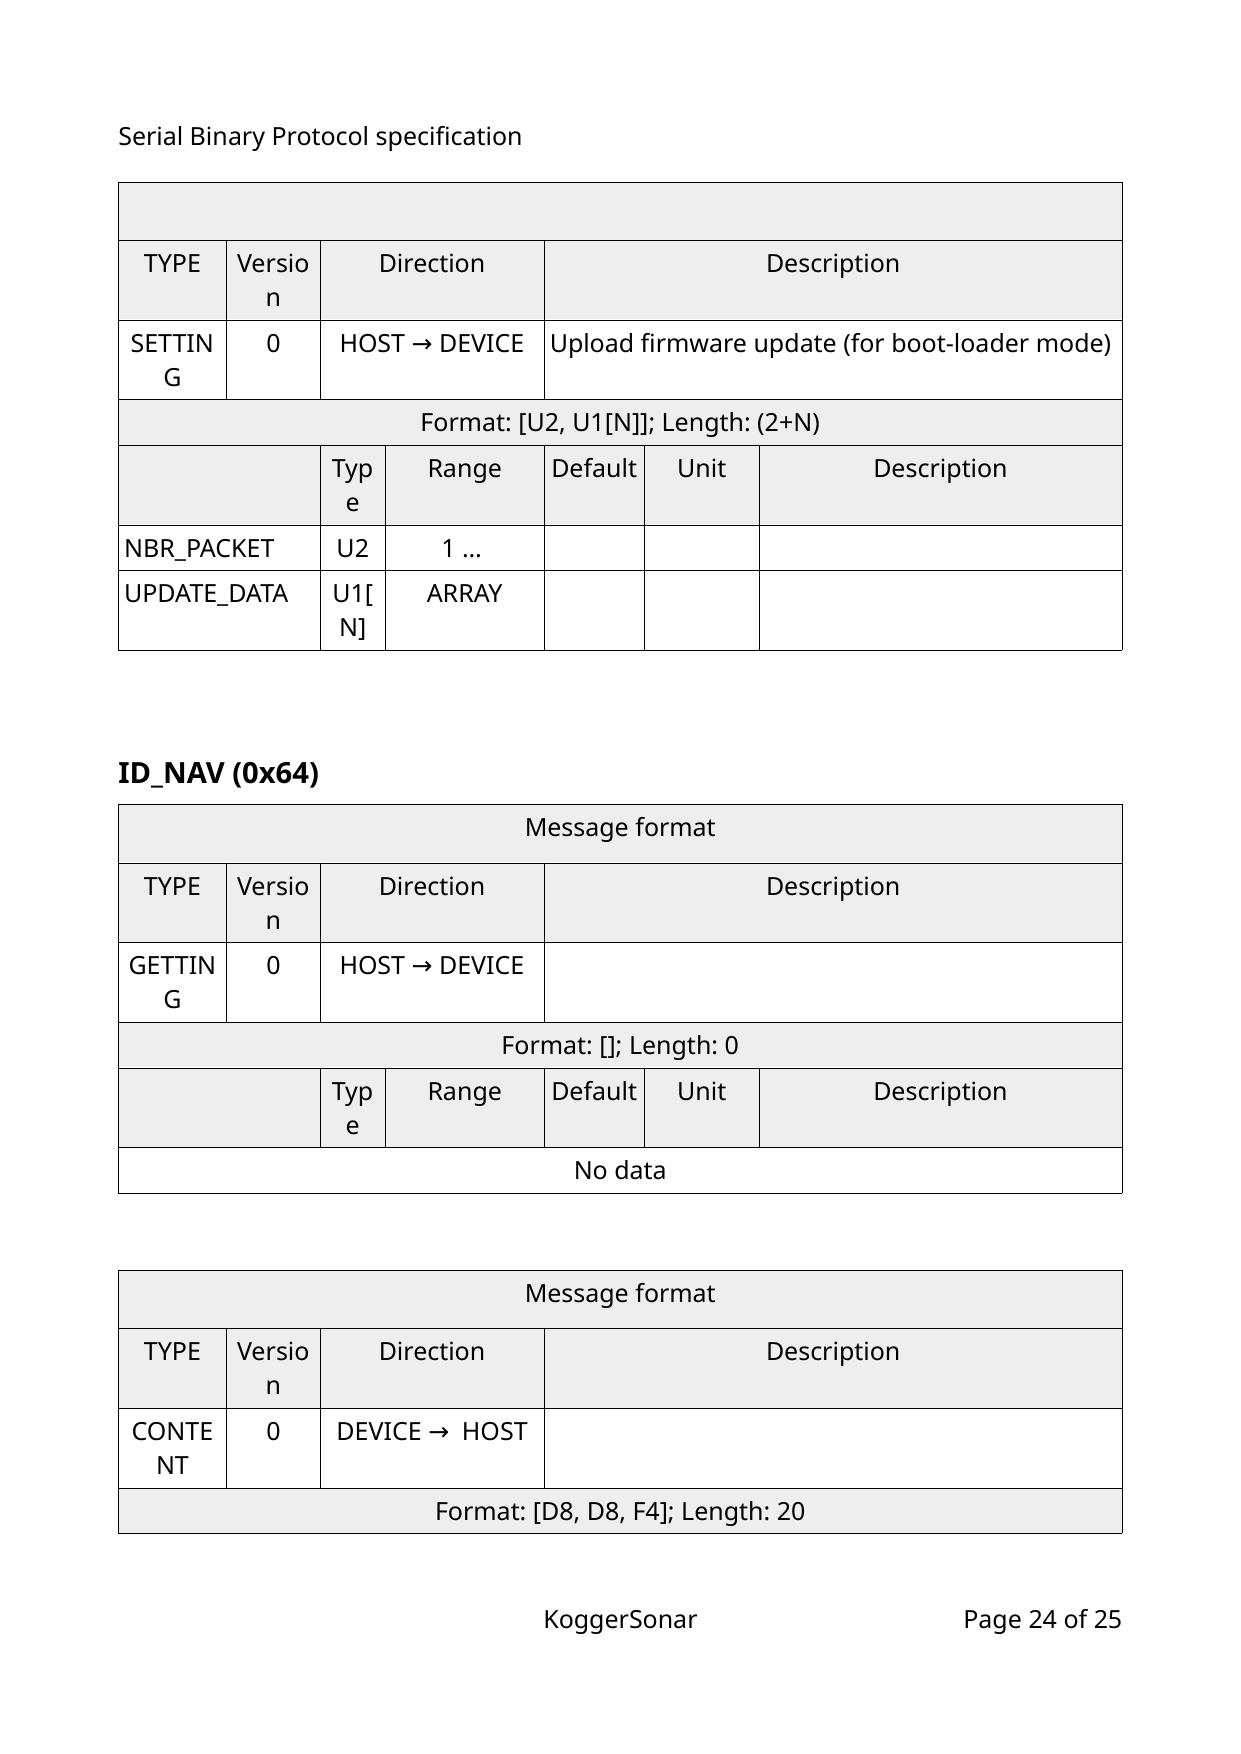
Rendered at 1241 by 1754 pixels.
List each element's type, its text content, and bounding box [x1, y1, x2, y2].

table_cell TYPE [119, 864, 226, 942]
table_cell 0 [227, 321, 320, 399]
table_cell Direction [321, 864, 544, 942]
table_cell Version [227, 864, 320, 942]
table_cell Format: [D8, D8, F4]; Length: 20 [119, 1489, 1122, 1533]
table_cell Version [227, 241, 320, 319]
table_cell [119, 446, 320, 524]
table_cell 0 [227, 943, 320, 1022]
table_cell 0 [227, 1409, 320, 1487]
table_cell Upload firmware update (for boot-loader mode) [545, 321, 1122, 399]
table_cell [760, 571, 1122, 650]
table_cell Type [321, 1069, 385, 1147]
table_cell [545, 571, 644, 650]
table_cell SETTING [119, 321, 226, 399]
table_cell [545, 526, 644, 570]
table_cell Unit [645, 446, 759, 524]
table_cell Direction [321, 1329, 544, 1408]
table_cell HOST → DEVICE [321, 321, 544, 399]
table_cell UPDATE_DATA [119, 571, 320, 650]
table_cell U1[N] [321, 571, 385, 650]
table_cell NBR_PACKET [119, 526, 320, 570]
table_cell GETTING [119, 943, 226, 1022]
table_cell U2 [321, 526, 385, 570]
table_cell Direction [321, 241, 544, 319]
table_header Message format [119, 805, 1122, 862]
table_cell [760, 526, 1122, 570]
table_header [119, 183, 1122, 240]
table_cell Type [321, 446, 385, 524]
table_cell Description [545, 1329, 1122, 1408]
table_header Message format [119, 1271, 1122, 1328]
table_cell No data [119, 1148, 1122, 1193]
table_cell CONTENT [119, 1409, 226, 1487]
table_cell Range [386, 446, 544, 524]
table_cell [545, 1409, 1122, 1487]
table_cell [645, 571, 759, 650]
table_cell Format: [U2, U1[N]]; Length: (2+N) [119, 400, 1122, 445]
table_cell Default [545, 446, 644, 524]
table_cell Range [386, 1069, 544, 1147]
table_cell Format: []; Length: 0 [119, 1023, 1122, 1067]
table_cell [119, 1069, 320, 1147]
table_cell Description [760, 1069, 1122, 1147]
table_cell TYPE [119, 241, 226, 319]
table_cell [645, 526, 759, 570]
subtitle ID_NAV (0x64) [118, 752, 1122, 792]
table_cell [545, 943, 1122, 1022]
table_cell Unit [645, 1069, 759, 1147]
table_cell TYPE [119, 1329, 226, 1408]
table_cell DEVICE → HOST [321, 1409, 544, 1487]
table_cell 1 … [386, 526, 544, 570]
table_cell ARRAY [386, 571, 544, 650]
table_cell Description [760, 446, 1122, 524]
table_cell Description [545, 241, 1122, 319]
table_cell Description [545, 864, 1122, 942]
table_cell Version [227, 1329, 320, 1408]
table_cell HOST → DEVICE [321, 943, 544, 1022]
table_cell Default [545, 1069, 644, 1147]
